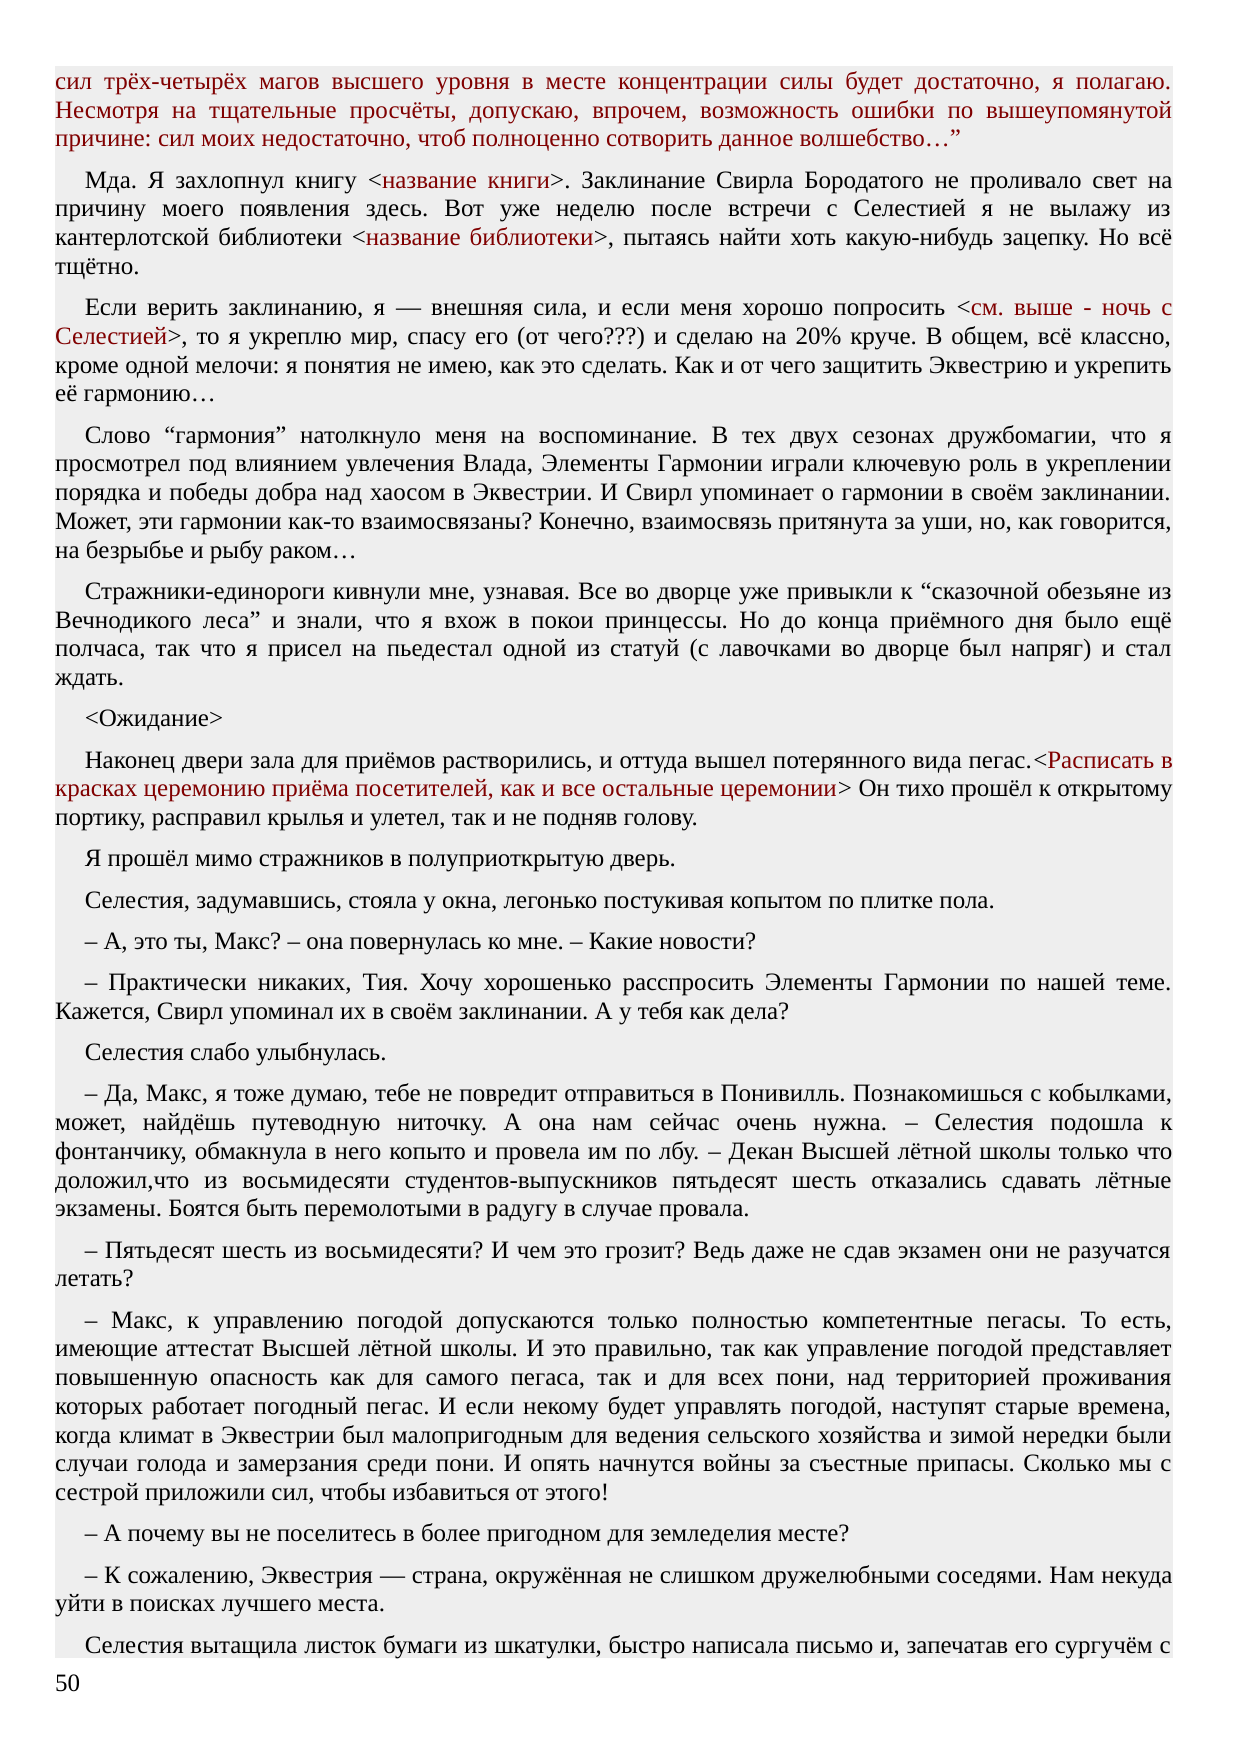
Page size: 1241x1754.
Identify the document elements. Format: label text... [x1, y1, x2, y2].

text – К сожалению, Эквестрия — страна, окружённая не слишком дружелюбными соседями. Нам некуда уйти в поисках лучшего места. [55, 1560, 1173, 1617]
text Селестия вытащила листок бумаги из шкатулки, быстро написала письмо и, запечатав его сургучём с [55, 1630, 1173, 1658]
text – Пятьдесят шесть из восьмидесяти? И чем это грозит? Ведь даже не сдав экзамен они не разучатся летать? [55, 1235, 1173, 1292]
text Я прошёл мимо стражников в полуприоткрытую дверь. [55, 843, 1173, 872]
text Если верить заклинанию, я — внешняя сила, и если меня хорошо попросить <см. выше - ночь с Селестией>, то я укреплю мир, спасу его (от чего???) и сделаю на 20% круче. В общем, всё классно, кроме одной мелочи: я понятия не имею, как это сделать. Как и от чего защитить Эквестрию и укрепить её гармонию… [55, 292, 1173, 407]
text – Да, Макс, я тоже думаю, тебе не повредит отправиться в Понивилль. Познакомишься с кобылками, может, найдёшь путеводную ниточку. А она нам сейчас очень нужна. – Селестия подошла к фонтанчику, обмакнула в него копыто и провела им по лбу. – Декан Высшей лётной школы только что доложил,что из восьмидесяти студентов-выпускников пятьдесят шесть отказались сдавать лётные экзамены. Боятся быть перемолотыми в радугу в случае провала. [55, 1078, 1173, 1222]
text Мда. Я захлопнул книгу <название книги>. Заклинание Свирла Бородатого не проливало свет на причину моего появления здесь. Вот уже неделю после встречи с Селестией я не вылажу из кантерлотской библиотеки <название библиотеки>, пытаясь найти хоть какую-нибудь зацепку. Но всё тщётно. [55, 165, 1173, 280]
text <Ожидание> [55, 703, 1173, 732]
text Слово “гармония” натолкнуло меня на воспоминание. В тех двух сезонах дружбомагии, что я просмотрел под влиянием увлечения Влада, Элементы Гармонии играли ключевую роль в укреплении порядка и победы добра над хаосом в Эквестрии. И Свирл упоминает о гармонии в своём заклинании. Может, эти гармонии как-то взаимосвязаны? Конечно, взаимосвязь притянута за уши, но, как говорится, на безрыбье и рыбу раком… [55, 420, 1173, 563]
text Наконец двери зала для приёмов растворились, и оттуда вышел потерянного вида пегас.<Расписать в красках церемонию приёма посетителей, как и все остальные церемонии> Он тихо прошёл к открытому портику, расправил крылья и улетел, так и не подняв голову. [55, 745, 1173, 831]
text Селестия, задумавшись, стояла у окна, легонько постукивая копытом по плитке пола. [55, 885, 1173, 913]
text – А, это ты, Макс? – она повернулась ко мне. – Какие новости? [55, 926, 1173, 955]
text – А почему вы не поселитесь в более пригодном для земледелия месте? [55, 1518, 1173, 1547]
text – Макс, к управлению погодой допускаются только полностью компетентные пегасы. То есть, имеющие аттестат Высшей лётной школы. И это правильно, так как управление погодой представляет повышенную опасность как для самого пегаса, так и для всех пони, над территорией проживания которых работает погодный пегас. И если некому будет управлять погодой, наступят старые времена, когда климат в Эквестрии был малопригодным для ведения сельского хозяйства и зимой нередки были случаи голода и замерзания среди пони. И опять начнутся войны за съестные припасы. Сколько мы с сестрой приложили сил, чтобы избавиться от этого! [55, 1305, 1173, 1506]
text Стражники-единороги кивнули мне, узнавая. Все во дворце уже привыкли к “сказочной обезьяне из Вечнодикого леса” и знали, что я вхож в покои принцессы. Но до конца приёмного дня было ещё полчаса, так что я присел на пьедестал одной из статуй (с лавочками во дворце был напряг) и стал ждать. [55, 576, 1173, 691]
text – Практически никаких, Тия. Хочу хорошенько расспросить Элементы Гармонии по нашей теме. Кажется, Свирл упоминал их в своём заклинании. А у тебя как дела? [55, 967, 1173, 1025]
text сил трёх-четырёх магов высшего уровня в месте концентрации силы будет достаточно, я полагаю. Несмотря на тщательные просчёты, допускаю, впрочем, возможность ошибки по вышеупомянутой причине: сил моих недостаточно, чтоб полноценно сотворить данное волшебство…” [55, 66, 1173, 152]
text Селестия слабо улыбнулась. [55, 1037, 1173, 1066]
